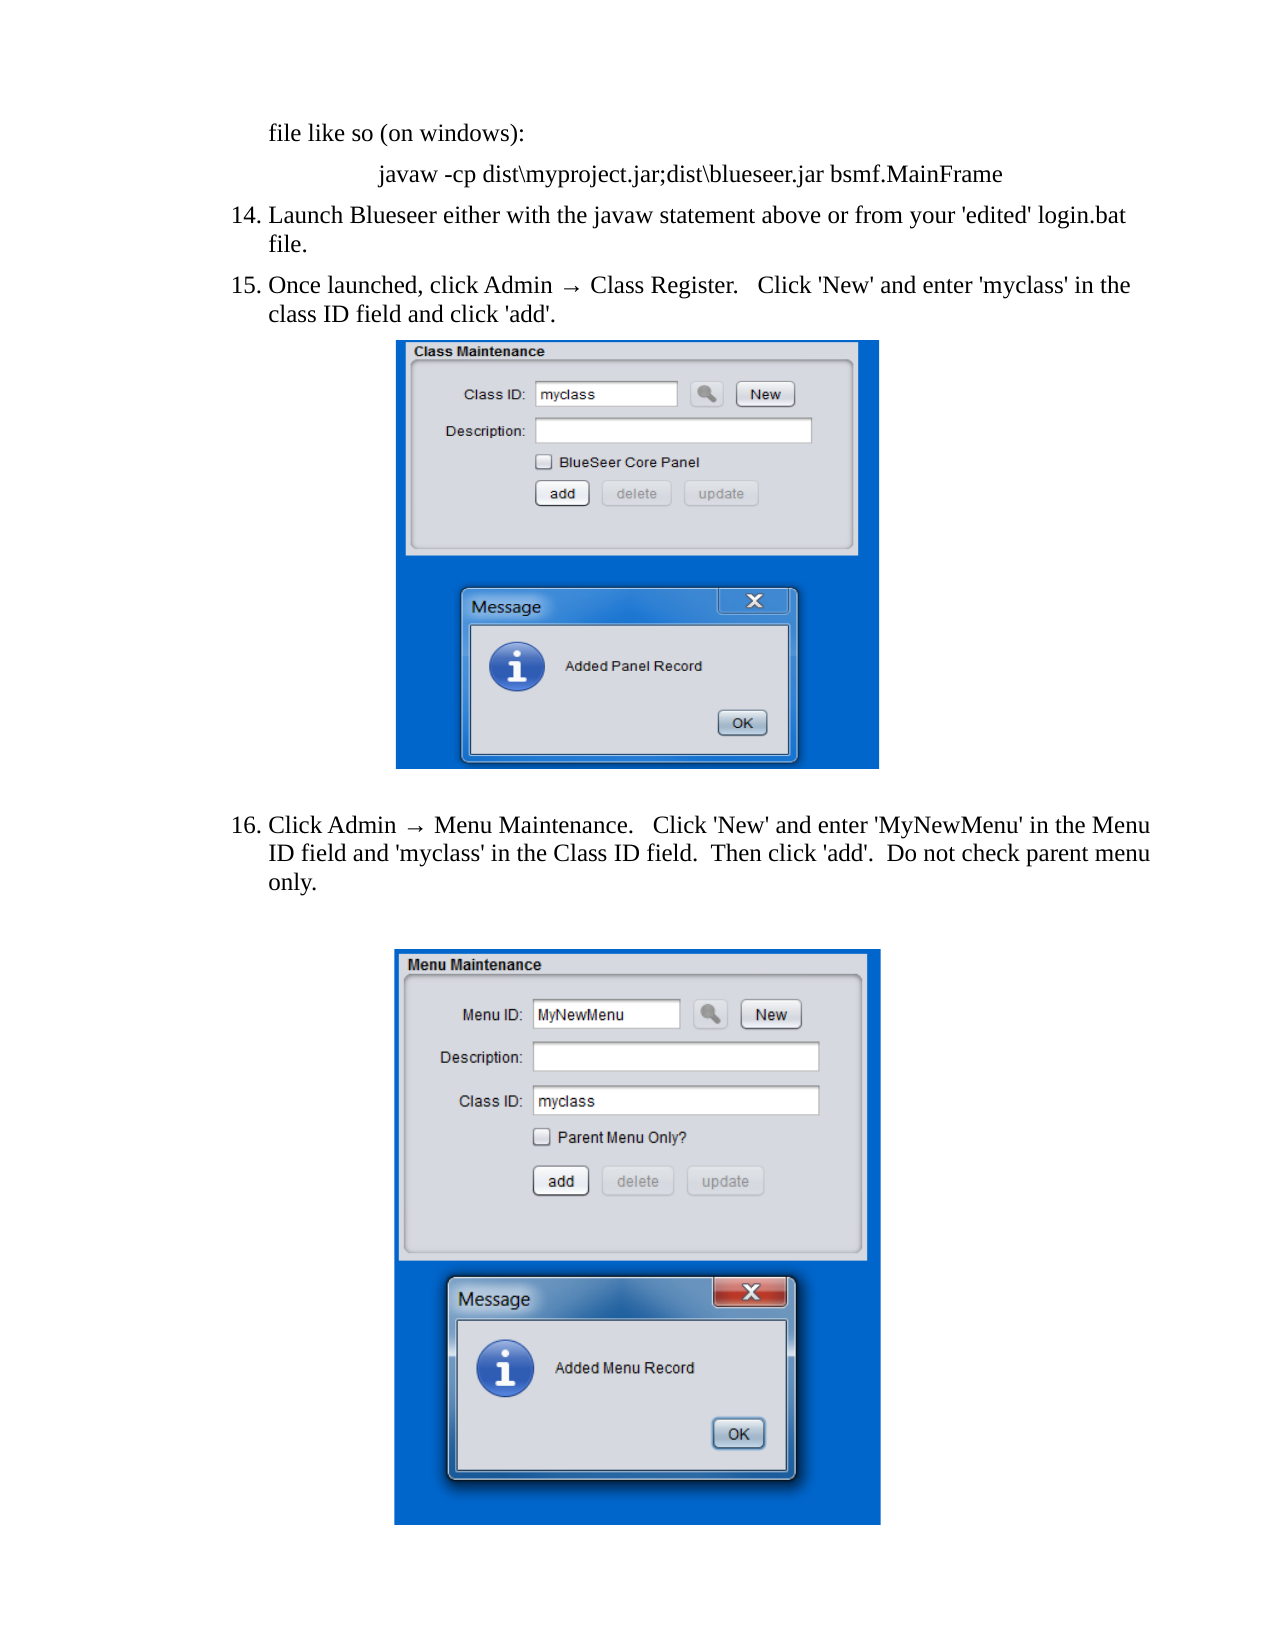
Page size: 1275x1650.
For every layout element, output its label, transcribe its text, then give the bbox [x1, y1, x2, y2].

list Launch Blueseer either with the javaw statement above or from your 'edited' login.bat file. [231, 201, 1157, 258]
picture [395, 340, 880, 769]
list javaw -cp dist\myproject.jar;dist\blueseer.jar bsmf.MainFrame [341, 159, 1157, 188]
picture [394, 949, 881, 1525]
list file like so (on windows): [231, 118, 1157, 147]
list Once launched, click Admin → Class Register. Click 'New' and enter 'myclass' in the class ID field and click 'add'. [231, 271, 1157, 328]
list Click Admin → Menu Maintenance. Click 'New' and enter 'MyNewMenu' in the Menu ID field and 'myclass' in the Class ID field. Then click 'add'. Do not check parent menu only. [231, 810, 1157, 896]
